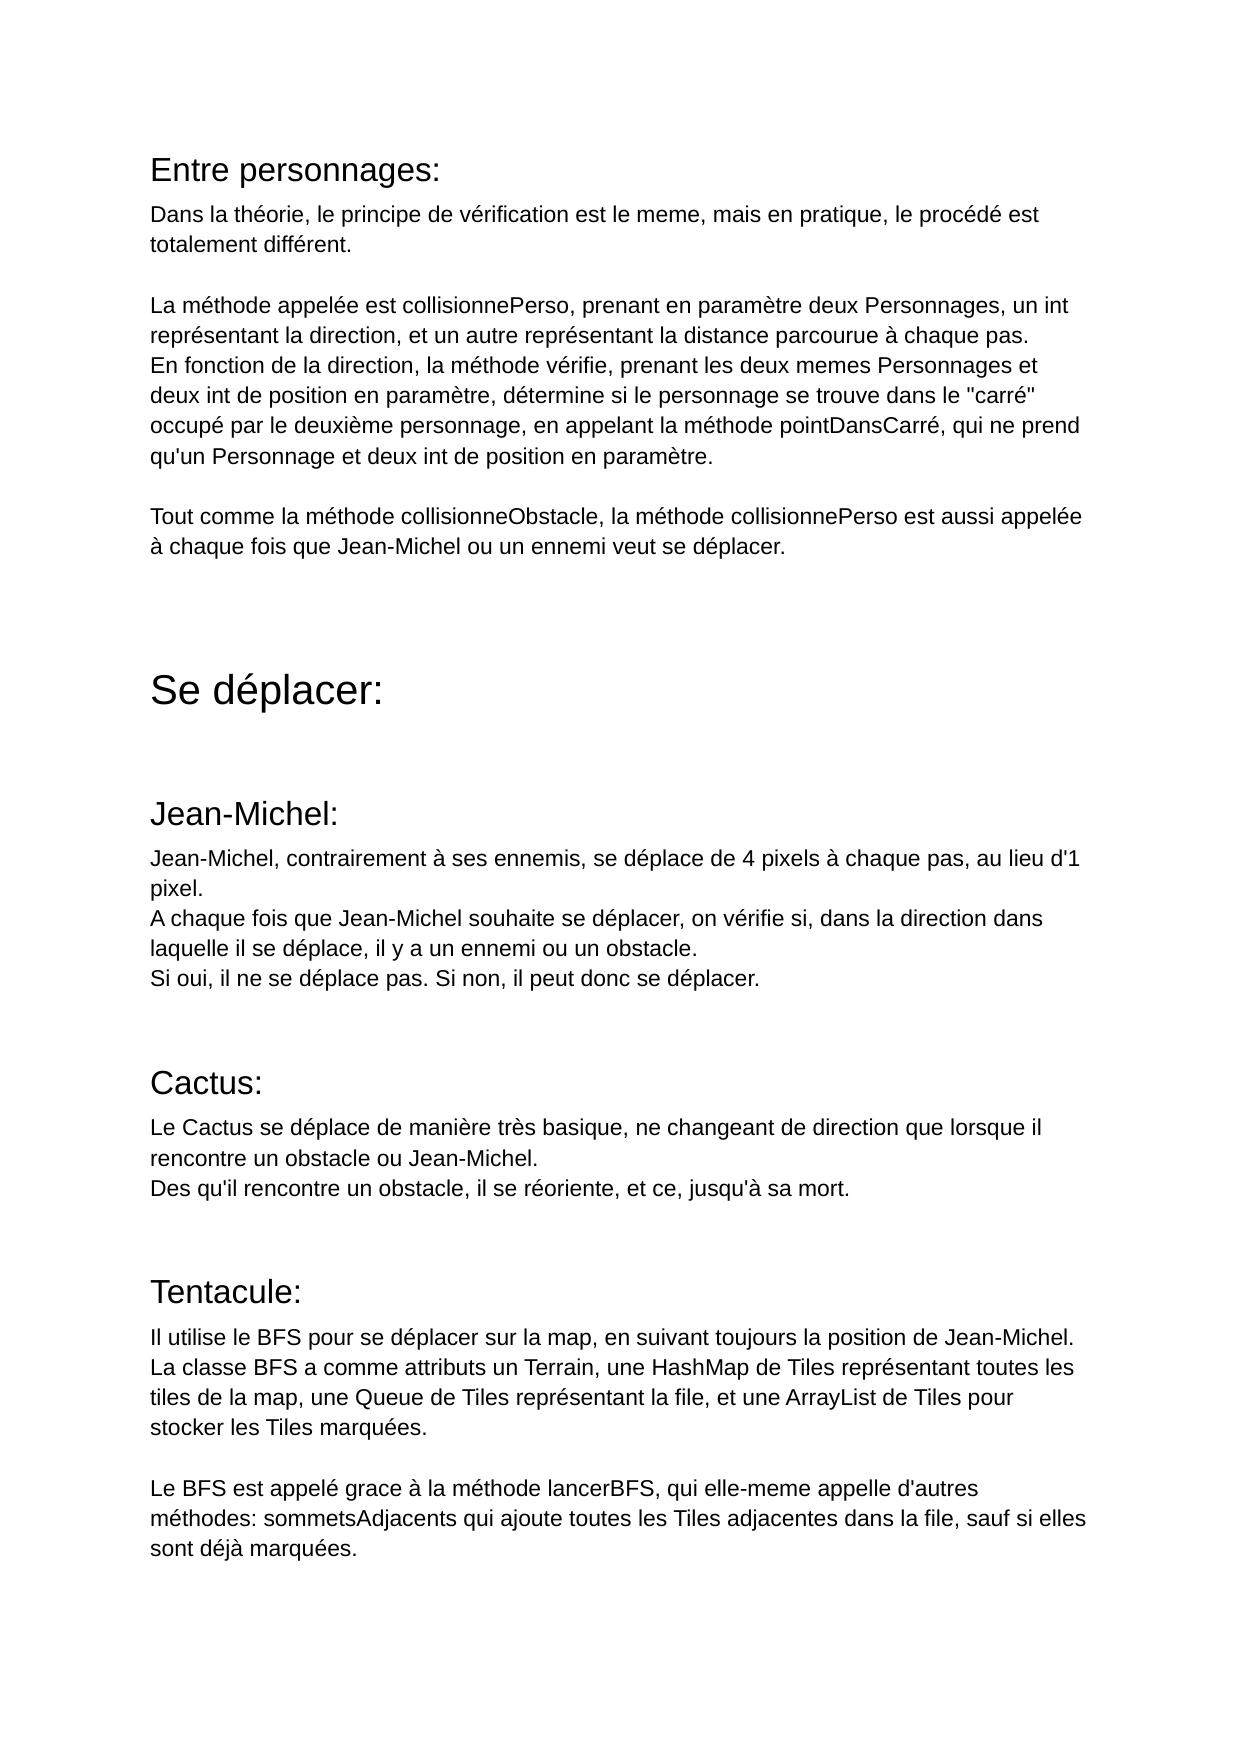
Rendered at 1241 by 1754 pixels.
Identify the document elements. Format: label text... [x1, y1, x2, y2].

text Jean-Michel, contrairement à ses ennemis, se déplace de 4 pixels à chaque pas, au lieu d'1 pixel. [150, 844, 1090, 901]
text Le Cactus se déplace de manière très basique, ne changeant de direction que lorsque il rencontre un obstacle ou Jean-Michel. [150, 1114, 1090, 1171]
text Dans la théorie, le principe de vérification est le meme, mais en pratique, le procédé est totalement différent. [150, 201, 1090, 257]
subtitle Cactus: [150, 1063, 1090, 1102]
subtitle Se déplacer: [150, 666, 1090, 713]
text En fonction de la direction, la méthode vérifie, prenant les deux memes Personnages et deux int de position en paramètre, détermine si le personnage se trouve dans le "carré" occupé par le deuxième personnage, en appelant la méthode pointDansCarré, qui ne prend qu'un Personnage et deux int de position en paramètre. [150, 352, 1090, 469]
text Le BFS est appelé grace à la méthode lancerBFS, qui elle-meme appelle d'autres méthodes: sommetsAdjacents qui ajoute toutes les Tiles adjacentes dans la file, sauf si elles sont déjà marquées. [150, 1474, 1090, 1561]
subtitle Tentacule: [150, 1273, 1090, 1311]
text La méthode appelée est collisionnePerso, prenant en paramètre deux Personnages, un int représentant la direction, et un autre représentant la distance parcourue à chaque pas. [150, 292, 1090, 348]
text Si oui, il ne se déplace pas. Si non, il peut donc se déplacer. [150, 965, 1090, 992]
text Il utilise le BFS pour se déplacer sur la map, en suivant toujours la position de Jean-Michel. [150, 1323, 1090, 1350]
text La classe BFS a comme attributs un Terrain, une HashMap de Tiles représentant toutes les tiles de la map, une Queue de Tiles représentant la file, et une ArrayList de Tiles pour stocker les Tiles marquées. [150, 1354, 1090, 1441]
subtitle Entre personnages: [150, 150, 1090, 188]
text Tout comme la méthode collisionneObstacle, la méthode collisionnePerso est aussi appelée à chaque fois que Jean-Michel ou un ennemi veut se déplacer. [150, 503, 1090, 559]
subtitle Jean-Michel: [150, 794, 1090, 832]
text A chaque fois que Jean-Michel souhaite se déplacer, on vérifie si, dans la direction dans laquelle il se déplace, il y a un ennemi ou un obstacle. [150, 905, 1090, 962]
text Des qu'il rencontre un obstacle, il se réoriente, et ce, jusqu'à sa mort. [150, 1175, 1090, 1201]
